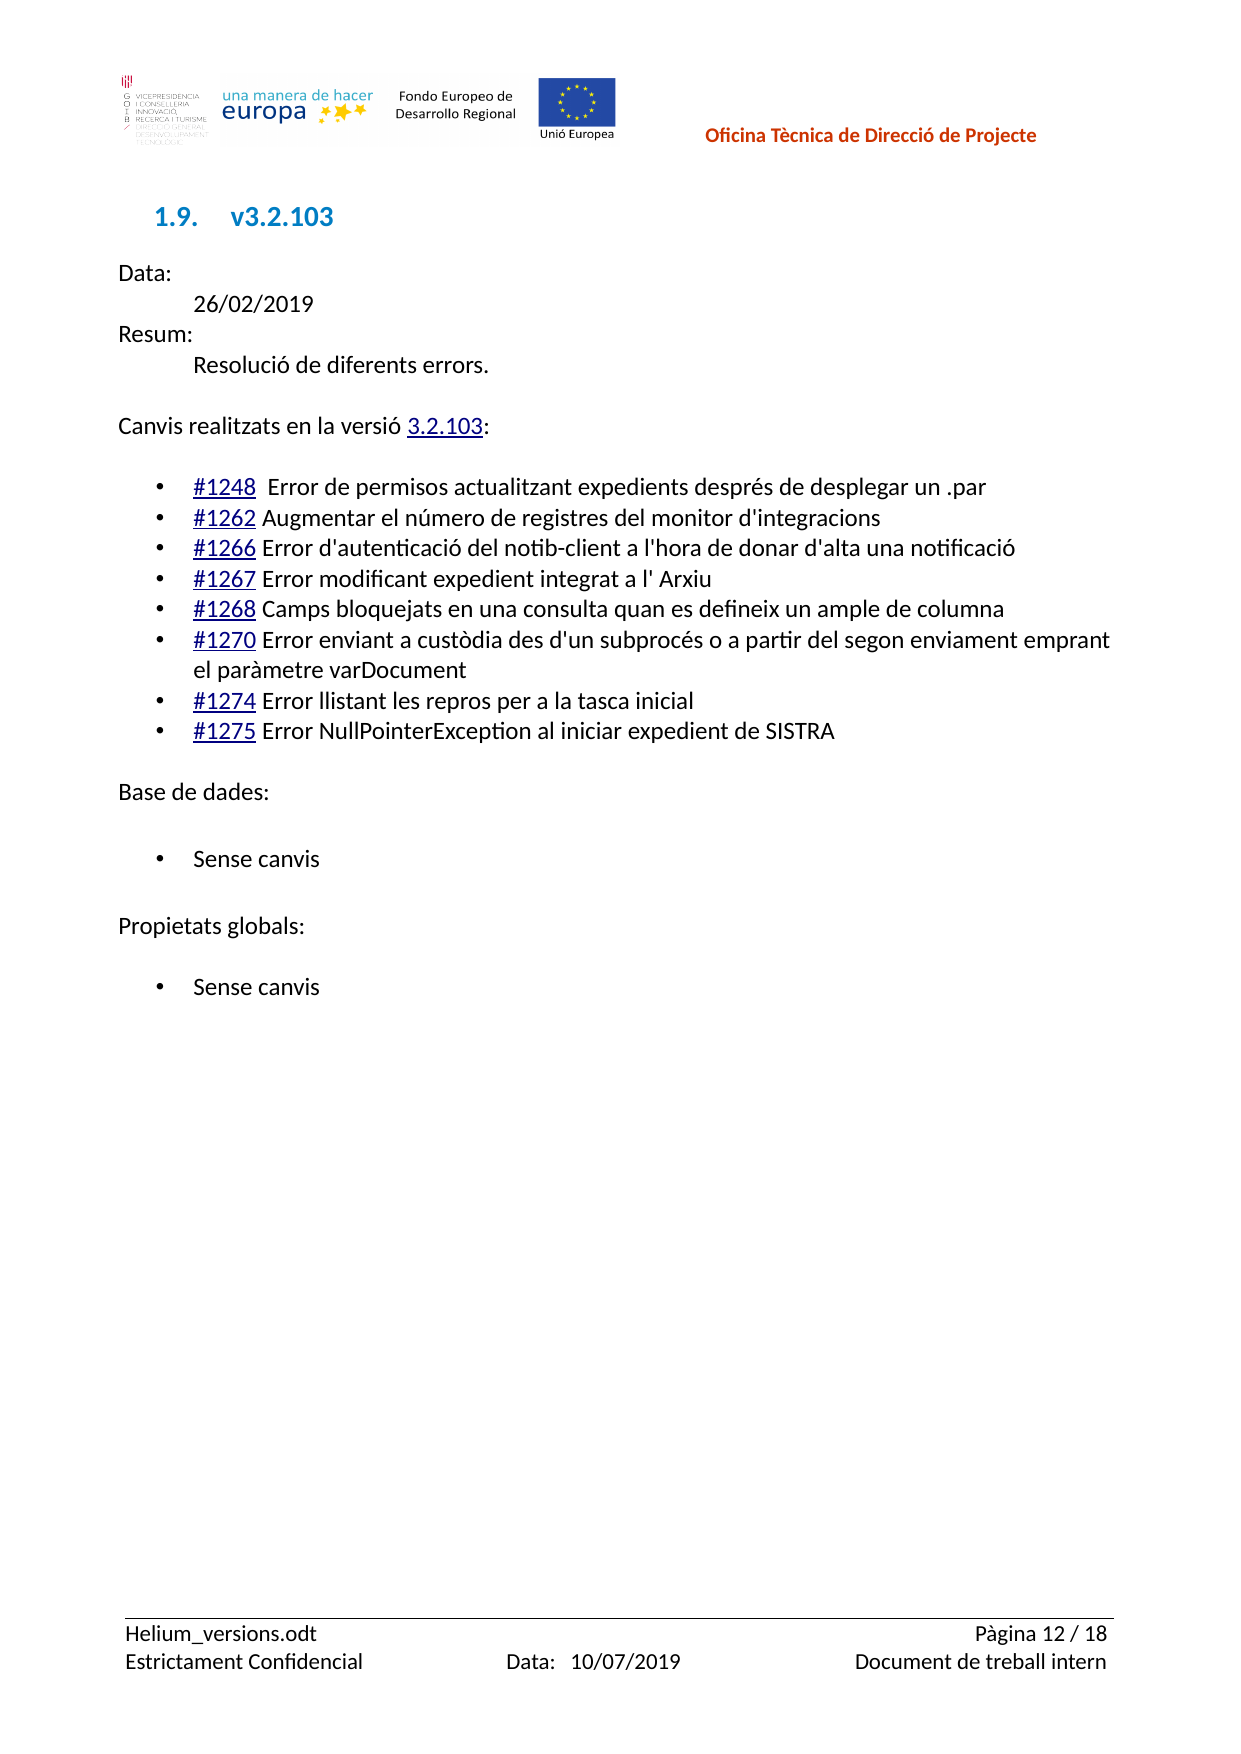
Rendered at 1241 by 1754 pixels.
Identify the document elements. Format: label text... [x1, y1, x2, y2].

list #1270 Error enviant a custòdia des d'un subprocés o a partir del segon enviament emprant el paràmetre varDocument [156, 624, 1122, 685]
text Data: [118, 258, 1122, 288]
list #1275 Error NullPointerException al iniciar expedient de SISTRA [156, 715, 1122, 746]
text Resolució de diferents errors. [118, 349, 1122, 380]
list #1266 Error d'autenticació del notib-client a l'hora de donar d'alta una notificació [156, 532, 1122, 563]
text Base de dades: [118, 776, 1122, 807]
subtitle v3.2.103 [153, 198, 1122, 234]
list Sense canvis [156, 843, 1122, 874]
list #1248 Error de permisos actualitzant expedients després de desplegar un .par [156, 471, 1122, 502]
list #1262 Augmentar el número de registres del monitor d'integracions [156, 502, 1122, 532]
text 26/02/2019 [118, 288, 1122, 319]
list #1267 Error modificant expedient integrat a l' Arxiu [156, 563, 1122, 593]
text Canvis realitzats en la versió 3.2.103: [118, 410, 1122, 441]
picture [118, 73, 213, 147]
picture [219, 73, 621, 147]
text Propietats globals: [118, 910, 1122, 941]
list #1274 Error llistant les repros per a la tasca inicial [156, 685, 1122, 715]
text Resum: [118, 319, 1122, 349]
list #1268 Camps bloquejats en una consulta quan es defineix un ample de columna [156, 593, 1122, 624]
list Sense canvis [156, 971, 1122, 1002]
